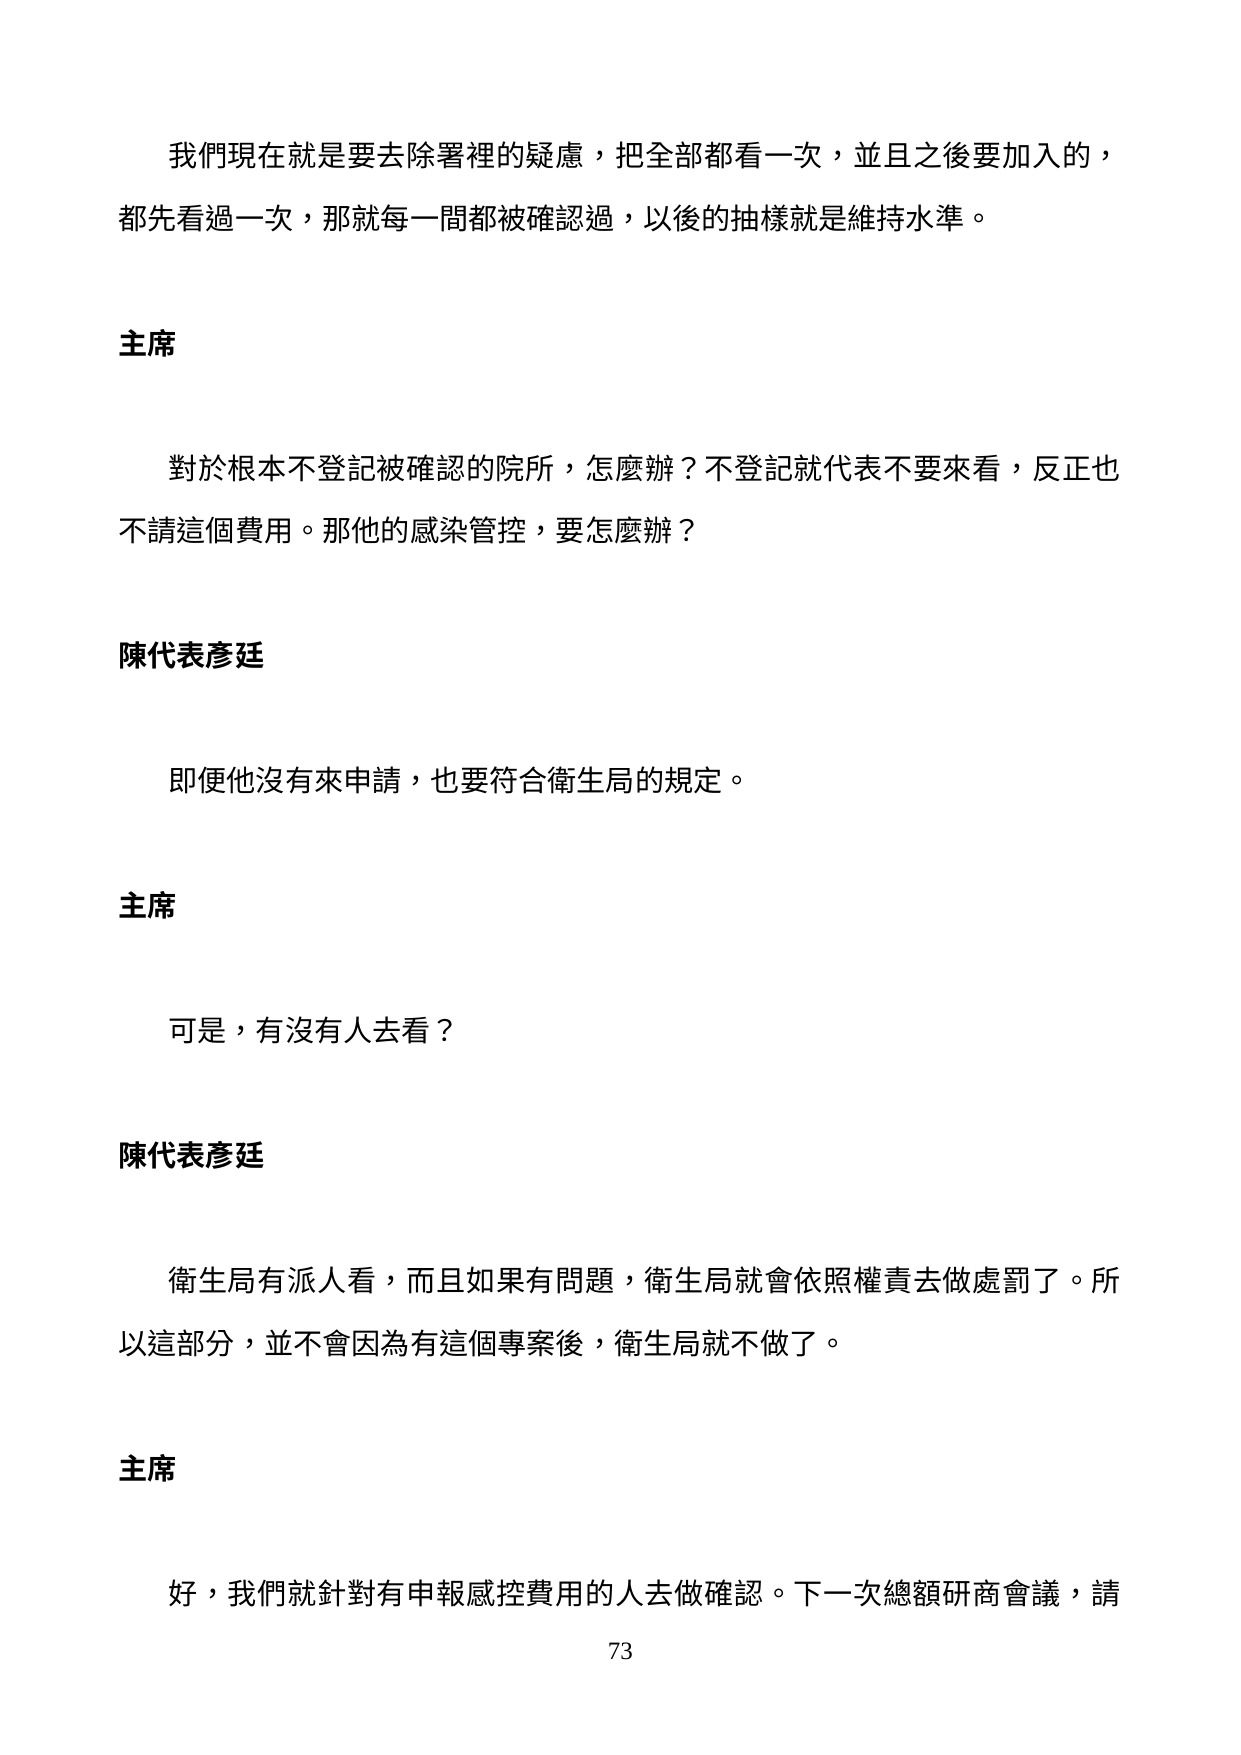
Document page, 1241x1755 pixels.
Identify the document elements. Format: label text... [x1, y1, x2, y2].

text 主席 [118, 1425, 1122, 1487]
text 我們現在就是要去除署裡的疑慮，把全部都看一次，並且之後要加入的，都先看過一次，那就每一間都被確認過，以後的抽樣就是維持水準。 [118, 112, 1122, 237]
text 陳代表彥廷 [118, 1112, 1122, 1175]
text 即便他沒有來申請，也要符合衛生局的規定。 [118, 737, 1122, 800]
text 可是，有沒有人去看？ [118, 987, 1122, 1050]
text 主席 [118, 300, 1122, 362]
text 好，我們就針對有申報感控費用的人去做確認。下一次總額研商會議，請 [118, 1550, 1122, 1612]
text 對於根本不登記被確認的院所，怎麼辦？不登記就代表不要來看，反正也不請這個費用。那他的感染管控，要怎麼辦？ [118, 425, 1122, 550]
text 衛生局有派人看，而且如果有問題，衛生局就會依照權責去做處罰了。所以這部分，並不會因為有這個專案後，衛生局就不做了。 [118, 1237, 1122, 1362]
text 陳代表彥廷 [118, 612, 1122, 675]
text 主席 [118, 862, 1122, 925]
